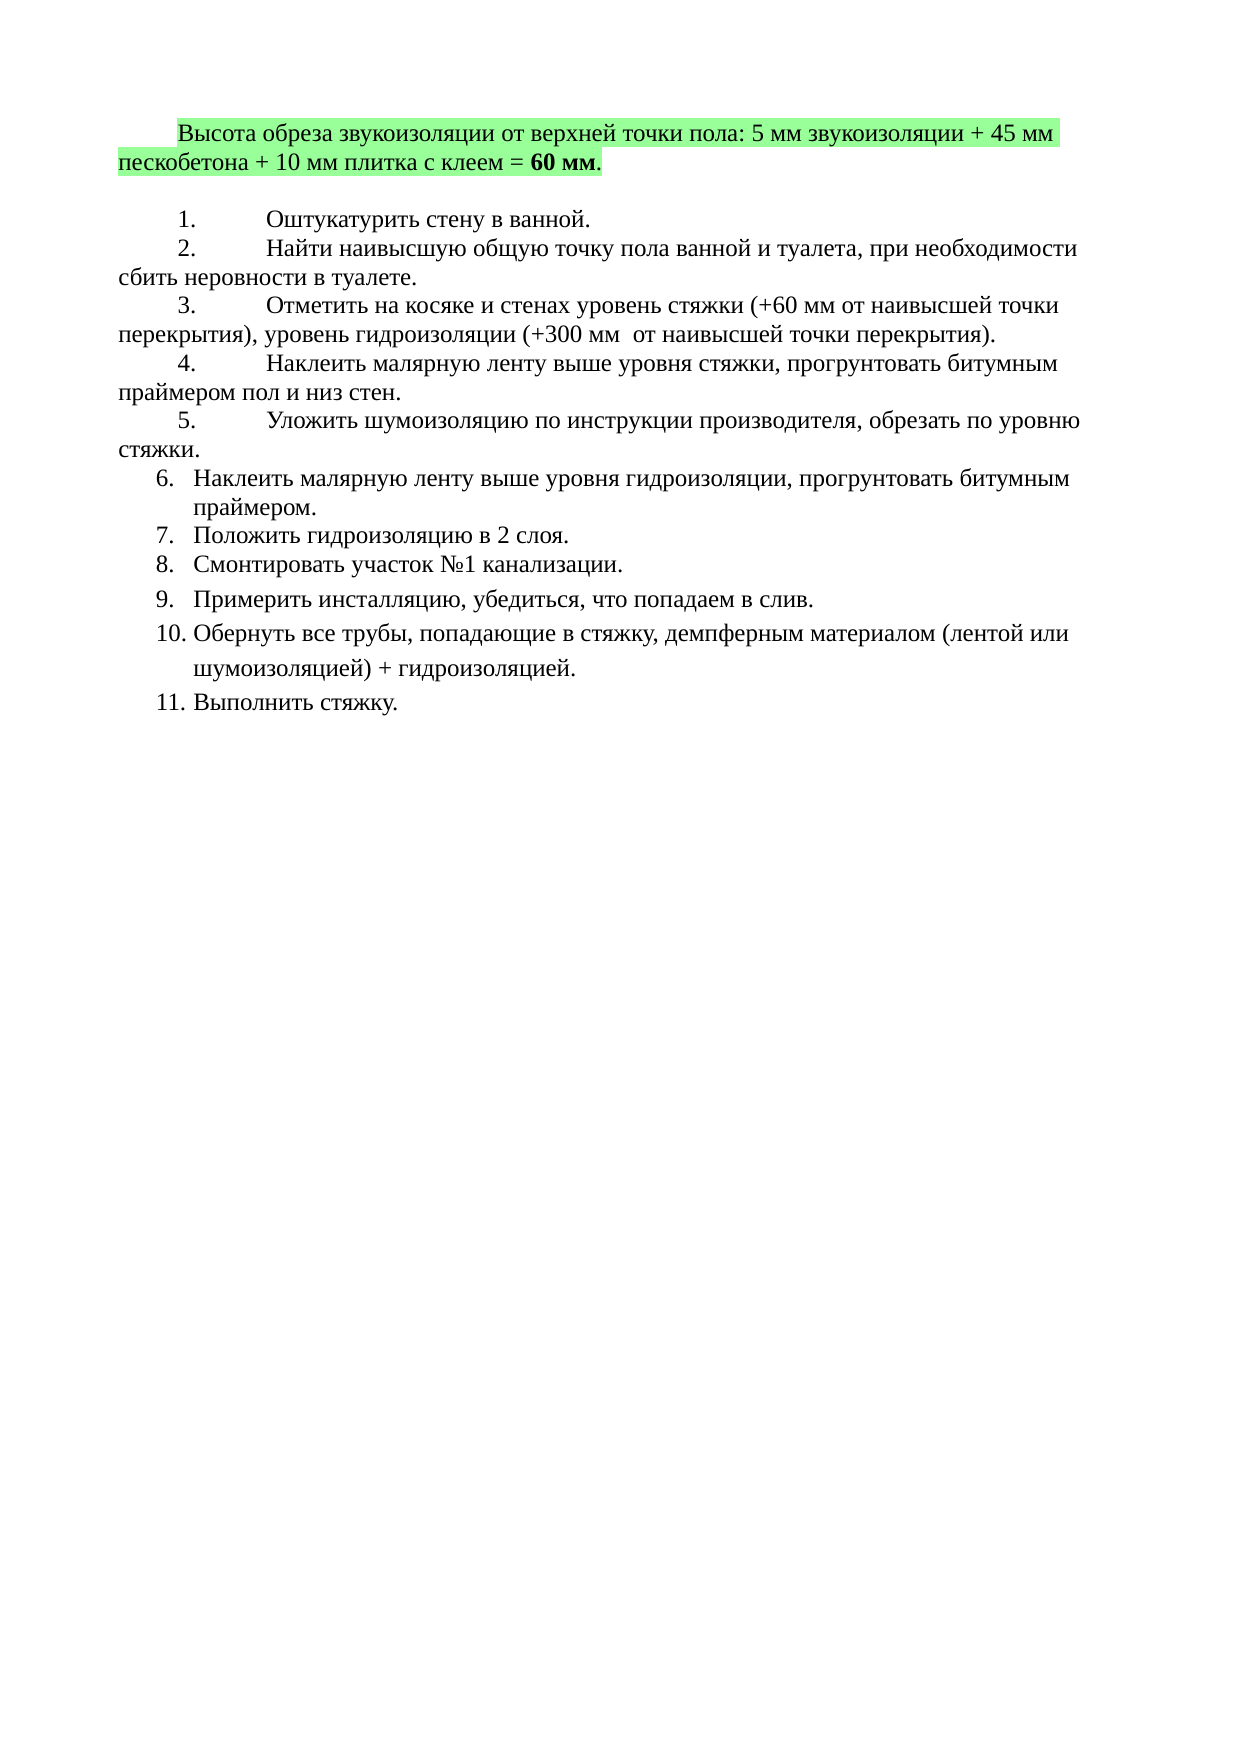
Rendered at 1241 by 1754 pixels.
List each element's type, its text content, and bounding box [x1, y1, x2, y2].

list Примерить инсталляцию, убедиться, что попадаем в слив. [156, 584, 1122, 613]
text Высота обреза звукоизоляции от верхней точки пола: 5 мм звукоизоляции + 45 мм пескобетона + 10 мм плитка с клеем = 60 мм. [118, 118, 1122, 176]
list Положить гидроизоляцию в 2 слоя. [156, 521, 1122, 549]
list Оштукатурить стену в ванной. [118, 204, 1122, 233]
list Смонтировать участок №1 канализации. [156, 549, 1122, 578]
list Наклеить малярную ленту выше уровня стяжки, прогрунтовать битумным праймером пол и низ стен. [118, 348, 1122, 406]
list Обернуть все трубы, попадающие в стяжку, демпферным материалом (лентой или шумоизоляцией) + гидроизоляцией. [156, 618, 1122, 682]
list Наклеить малярную ленту выше уровня гидроизоляции, прогрунтовать битумным праймером. [156, 463, 1122, 521]
list Отметить на косяке и стенах уровень стяжки (+60 мм от наивысшей точки перекрытия), уровень гидроизоляции (+300 мм от наивысшей точки перекрытия). [118, 291, 1122, 348]
list Выполнить стяжку. [156, 687, 1122, 716]
list Найти наивысшую общую точку пола ванной и туалета, при необходимости сбить неровности в туалете. [118, 233, 1122, 291]
list Уложить шумоизоляцию по инструкции производителя, обрезать по уровню стяжки. [118, 406, 1122, 463]
